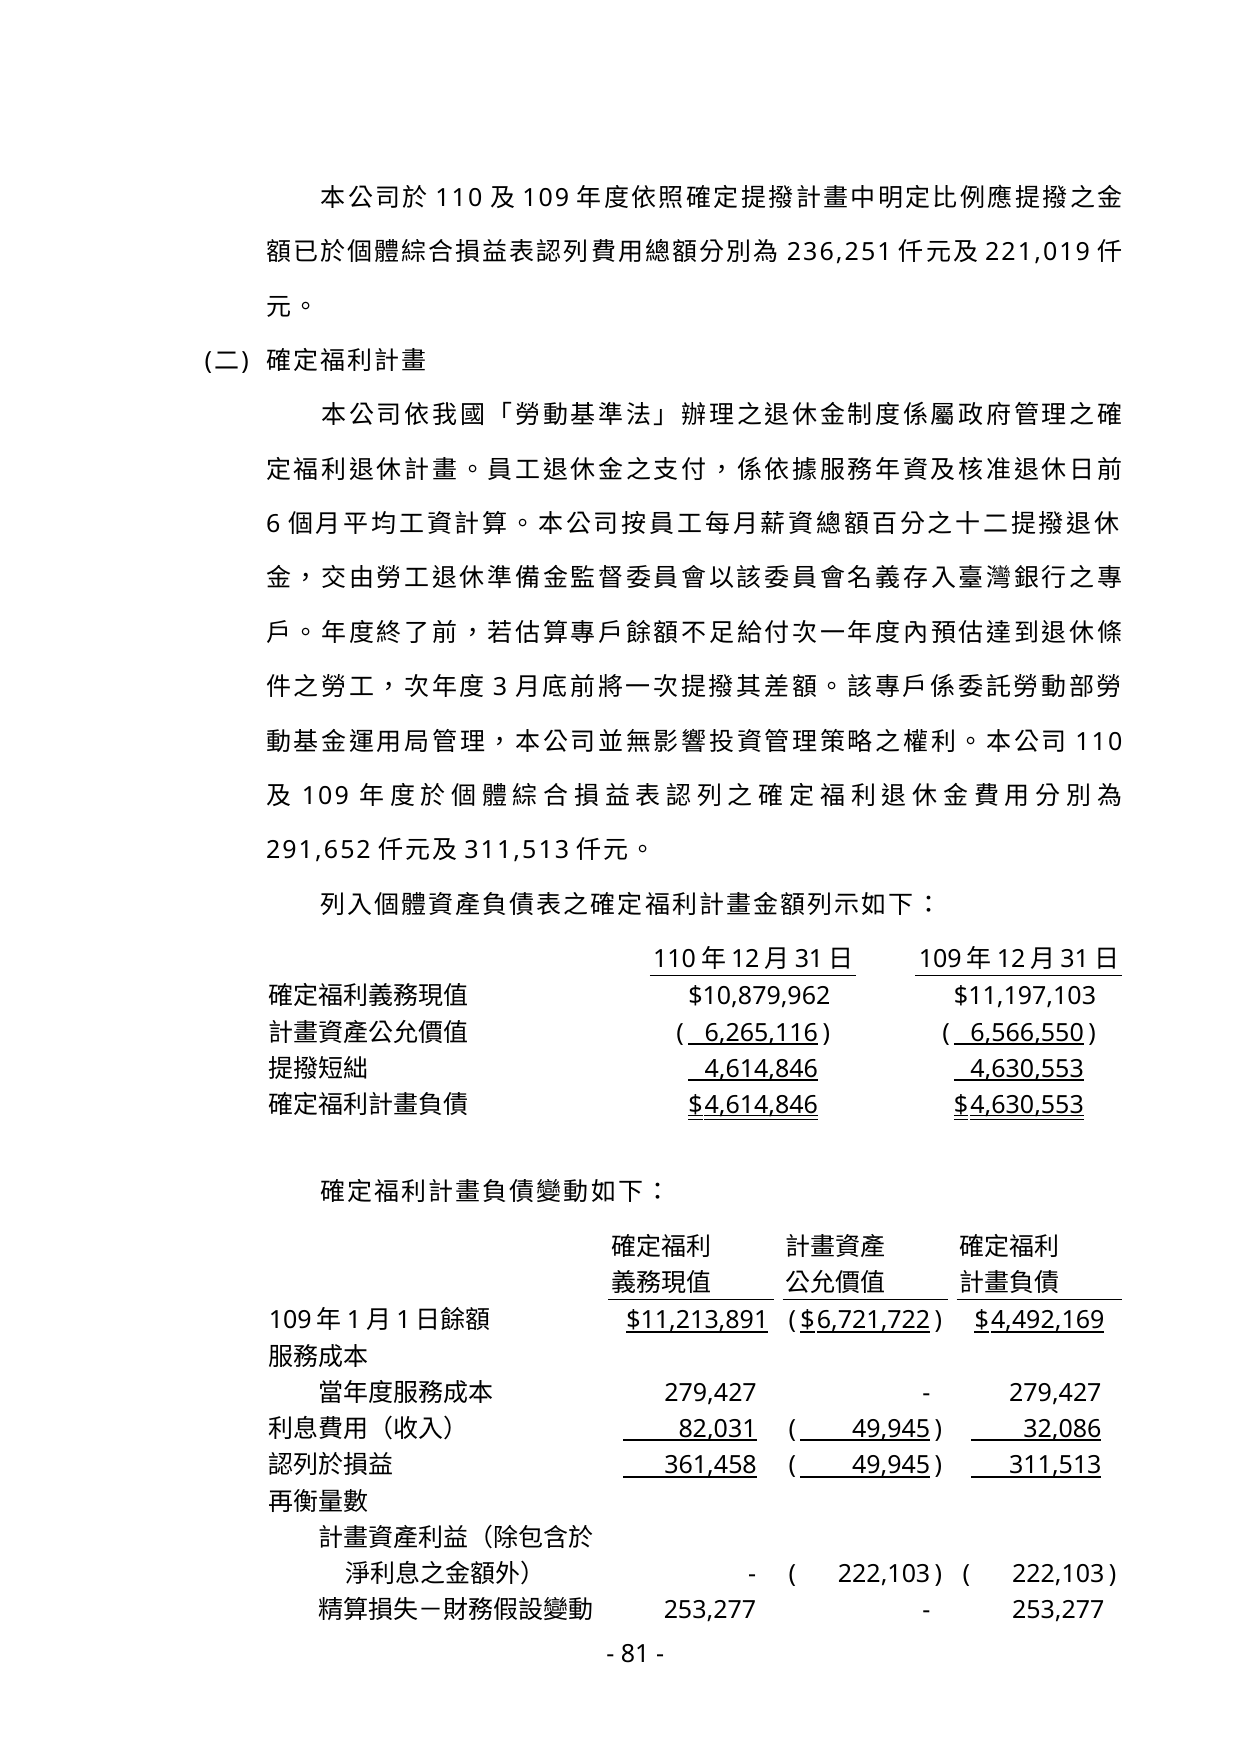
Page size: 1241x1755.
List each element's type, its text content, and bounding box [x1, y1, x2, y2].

table_cell [774, 1372, 782, 1408]
table_cell [774, 1590, 782, 1626]
table_cell ( 222,103 ) [783, 1517, 948, 1590]
table_cell [856, 1048, 915, 1084]
table_cell [856, 975, 915, 1012]
table_cell [957, 1336, 1122, 1372]
table_cell $ 10,879,962 [650, 976, 856, 1012]
table_cell [600, 1372, 608, 1408]
table_cell 當年度服務成本 [266, 1372, 599, 1408]
table_cell [774, 1481, 782, 1517]
table_cell [608, 1336, 774, 1372]
table_cell $ 4,614,846 [650, 1085, 856, 1121]
table_cell [948, 1445, 957, 1481]
table_cell $ 11,197,103 [915, 976, 1122, 1012]
table_cell ( 49,945 ) [783, 1445, 948, 1481]
table_cell 服務成本 [266, 1336, 599, 1372]
table_cell [957, 1481, 1122, 1517]
table_header [856, 939, 915, 975]
table_cell [783, 1481, 948, 1517]
table_header 計畫資產 公允價值 [783, 1226, 948, 1299]
table_cell [774, 1299, 782, 1336]
table_cell [600, 1336, 608, 1372]
text 列入個體資產負債表之確定福利計畫金額列示如下： [266, 884, 1122, 920]
table_cell ( $ 6,721,722 ) [783, 1300, 948, 1336]
table_cell [948, 1517, 957, 1590]
table_cell 認列於損益 [266, 1445, 599, 1481]
table_header [266, 1226, 599, 1299]
table_cell 311,513 [957, 1445, 1122, 1481]
table_cell 109年1月1日餘額 [266, 1299, 599, 1336]
table_cell [600, 1481, 608, 1517]
table_cell 利息費用（收入） [266, 1409, 599, 1445]
table_cell 279,427 [957, 1372, 1122, 1408]
table_cell 279,427 [608, 1372, 774, 1408]
table_cell $ 4,492,169 [957, 1300, 1122, 1336]
table_cell $ 11,213,891 [608, 1300, 774, 1336]
table_cell 253,277 [608, 1590, 774, 1626]
table_cell [608, 1481, 774, 1517]
table_cell 再衡量數 [266, 1481, 599, 1517]
table_header 確定福利 義務現值 [608, 1226, 774, 1299]
text 本公司依我國「勞動基準法」辦理之退休金制度係屬政府管理之確定福利退休計畫。員工退休金之支付，係依據服務年資及核准退休日前6個月平均工資計算。本公司按員工每月薪資總額百分之十二提撥退休金，交由勞工退休準備金監督委員會以該委員會名義存入臺灣銀行之專戶。年度終了前，若估算專戶餘額不足給付次一年度內預估達到退休條件之勞工，次年度3月底前將一次提撥其差額。該專戶係委託勞動部勞動基金運用局管理，本公司並無影響投資管理策略之權利。本公司110及109年度於個體綜合損益表認列之確定福利退休金費用分別為291,652仟元及311,513仟元。 [266, 395, 1122, 866]
table_cell [948, 1481, 957, 1517]
table_cell [774, 1517, 782, 1590]
table_cell 4,614,846 [650, 1048, 856, 1084]
table_header [600, 1226, 608, 1299]
table_header [591, 939, 650, 975]
table_cell 計畫資產利益（除包含於淨利息之金額外） [266, 1517, 599, 1590]
table_cell 確定福利計畫負債 [266, 1085, 591, 1121]
table_header 確定福利 計畫負債 [957, 1226, 1122, 1299]
table_cell [783, 1336, 948, 1372]
table_cell 提撥短絀 [266, 1048, 591, 1084]
text (二) 確定福利計畫 [177, 340, 1122, 377]
text 本公司於110及109年度依照確定提撥計畫中明定比例應提撥之金額已於個體綜合損益表認列費用總額分別為236,251仟元及221,019仟元。 [266, 177, 1122, 322]
table_cell [600, 1409, 608, 1445]
table_cell [948, 1372, 957, 1408]
table_cell ( 6,265,116 ) [650, 1012, 856, 1048]
table_cell 4,630,553 [915, 1048, 1122, 1084]
table_cell [591, 1012, 650, 1048]
table_header [266, 939, 591, 975]
table_cell [948, 1409, 957, 1445]
table_header [948, 1226, 957, 1299]
table_cell [948, 1590, 957, 1626]
table_cell [600, 1517, 608, 1590]
table_cell [600, 1299, 608, 1336]
table_cell [774, 1336, 782, 1372]
table_cell 82,031 [608, 1409, 774, 1445]
table_cell [600, 1445, 608, 1481]
table_cell $ 4,630,553 [915, 1085, 1122, 1121]
table_cell [591, 975, 650, 1012]
table_header [774, 1226, 782, 1299]
table_cell [774, 1409, 782, 1445]
table_cell - [608, 1517, 774, 1590]
table_cell 計畫資產公允價值 [266, 1012, 591, 1048]
table_header 110年12月31日 [650, 939, 856, 975]
table_cell 確定福利義務現值 [266, 975, 591, 1012]
text 確定福利計畫負債變動如下： [266, 1172, 1122, 1208]
table_cell - [783, 1372, 948, 1408]
table_cell [948, 1336, 957, 1372]
table_cell ( 49,945 ) [783, 1409, 948, 1445]
table_cell [591, 1048, 650, 1084]
table_cell [948, 1299, 957, 1336]
table_cell [774, 1445, 782, 1481]
table_cell [600, 1590, 608, 1626]
table_cell 32,086 [957, 1409, 1122, 1445]
table_cell 253,277 [957, 1590, 1122, 1626]
table_cell ( 6,566,550 ) [915, 1012, 1122, 1048]
table_cell [591, 1085, 650, 1121]
table_cell - [783, 1590, 948, 1626]
table_cell 361,458 [608, 1445, 774, 1481]
table_cell 精算損失－財務假設變動 [266, 1590, 599, 1626]
table_cell ( 222,103 ) [957, 1517, 1122, 1590]
table_cell [856, 1085, 915, 1121]
table_header 109年12月31日 [915, 939, 1122, 975]
table_cell [856, 1012, 915, 1048]
